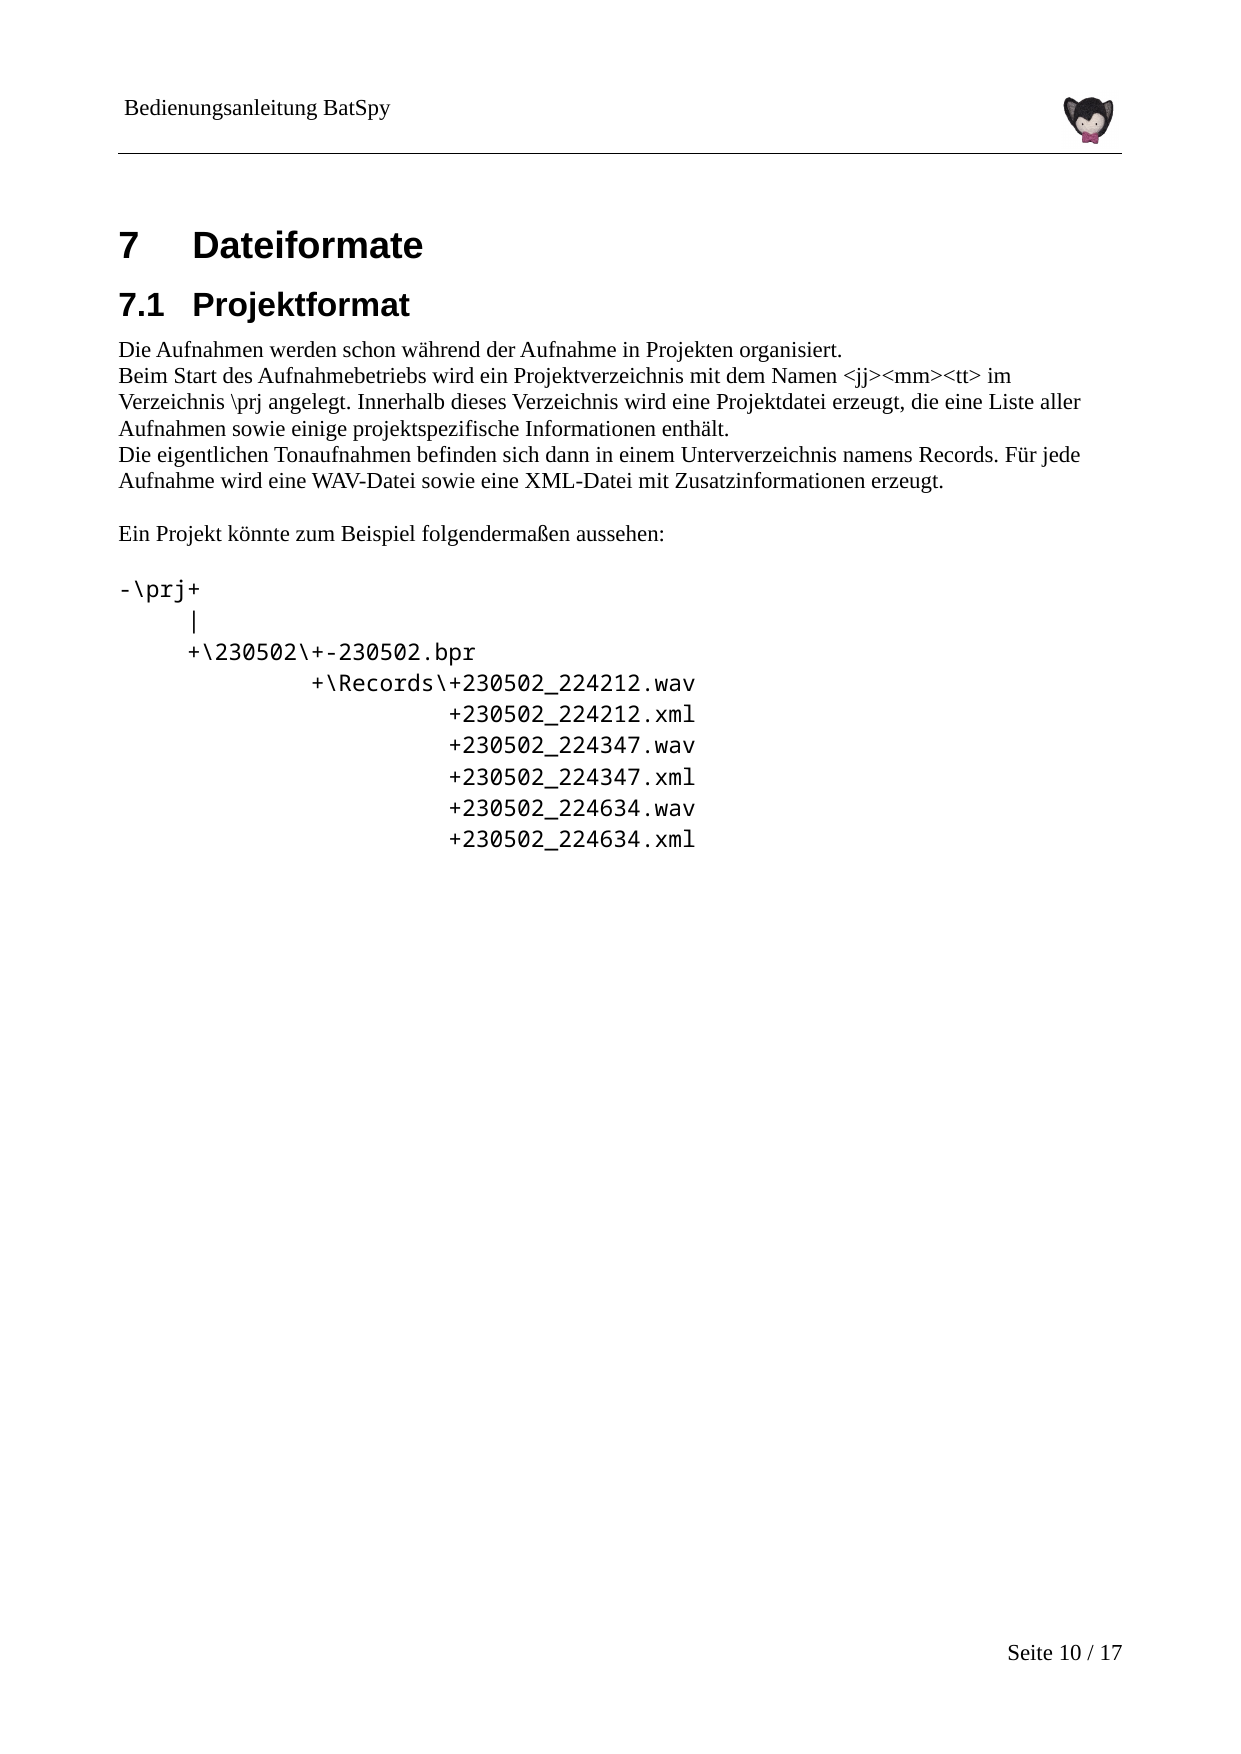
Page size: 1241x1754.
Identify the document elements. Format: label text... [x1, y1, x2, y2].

text Ein Projekt könnte zum Beispiel folgendermaßen aussehen: [118, 520, 1122, 547]
text +\230502\+-230502.bpr [118, 635, 1122, 667]
text +230502_224634.xml [118, 823, 1122, 854]
text Beim Start des Aufnahmebetriebs wird ein Projektverzeichnis mit dem Namen <jj><mm><tt> im Verzeichnis \prj angelegt. Innerhalb dieses Verzeichnis wird eine Projektdatei erzeugt, die eine Liste aller Aufnahmen sowie einige projektspezifische Informationen enthält. [118, 362, 1122, 441]
picture [1061, 90, 1119, 149]
text | [118, 604, 1122, 635]
text +230502_224347.wav [118, 729, 1122, 760]
text Die Aufnahmen werden schon während der Aufnahme in Projekten organisiert. [118, 336, 1122, 362]
text +230502_224212.xml [118, 698, 1122, 729]
subtitle Projektformat [118, 285, 1122, 323]
subtitle Dateiformate [118, 223, 1122, 266]
text +230502_224347.xml [118, 760, 1122, 792]
text -\prj+ [118, 573, 1122, 604]
text +\Records\+230502_224212.wav [118, 667, 1122, 698]
text +230502_224634.wav [118, 792, 1122, 823]
text Die eigentlichen Tonaufnahmen befinden sich dann in einem Unterverzeichnis namens Records. Für jede Aufnahme wird eine WAV-Datei sowie eine XML-Datei mit Zusatzinformationen erzeugt. [118, 441, 1122, 494]
